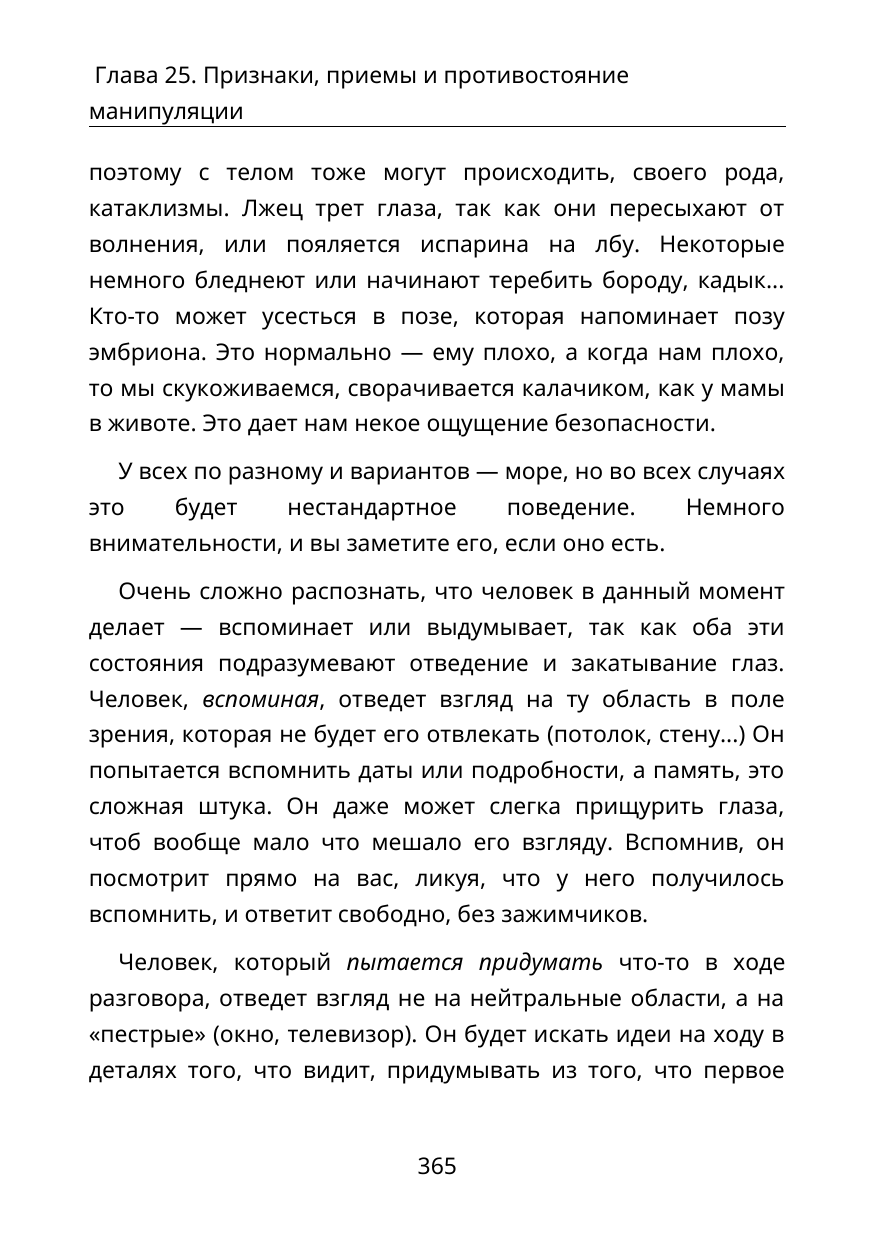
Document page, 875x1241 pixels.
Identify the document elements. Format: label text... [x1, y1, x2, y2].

text поэтому с телом тоже могут происходить, своего рода, катаклизмы. Лжец трет глаза, так как они пересыхают от волнения, или пояляется испарина на лбу. Некоторые немного бледнеют или начинают теребить бороду, кадык... Кто-то может усесться в позе, которая напоминает позу эмбриона. Это нормально — ему плохо, а когда нам плохо, то мы скукоживаемся, сворачивается калачиком, как у мамы в животе. Это дает нам некое ощущение безопасности. [88, 156, 786, 439]
text Очень сложно распознать, что человек в данный момент делает — вспоминает или выдумывает, так как оба эти состояния подразумевают отведение и закатывание глаз. Человек, вспоминая, отведет взгляд на ту область в поле зрения, которая не будет его отвлекать (потолок, стену...) Он попытается вспомнить даты или подробности, а память, это сложная штука. Он даже может слегка прищурить глаза, чтоб вообще мало что мешало его взгляду. Вспомнив, он посмотрит прямо на вас, ликуя, что у него получилось вспомнить, и ответит свободно, без зажимчиков. [88, 575, 786, 929]
text Человек, который пытается придумать что-то в ходе разговора, отведет взгляд не на нейтральные области, а на «пестрые» (окно, телевизор). Он будет искать идеи на ходу в деталях того, что видит, придумывать из того, что первое [88, 946, 786, 1085]
text У всех по разному и вариантов — море, но во всех случаях это будет нестандартное поведение. Немного внимательности, и вы заметите его, если оно есть. [88, 455, 786, 558]
